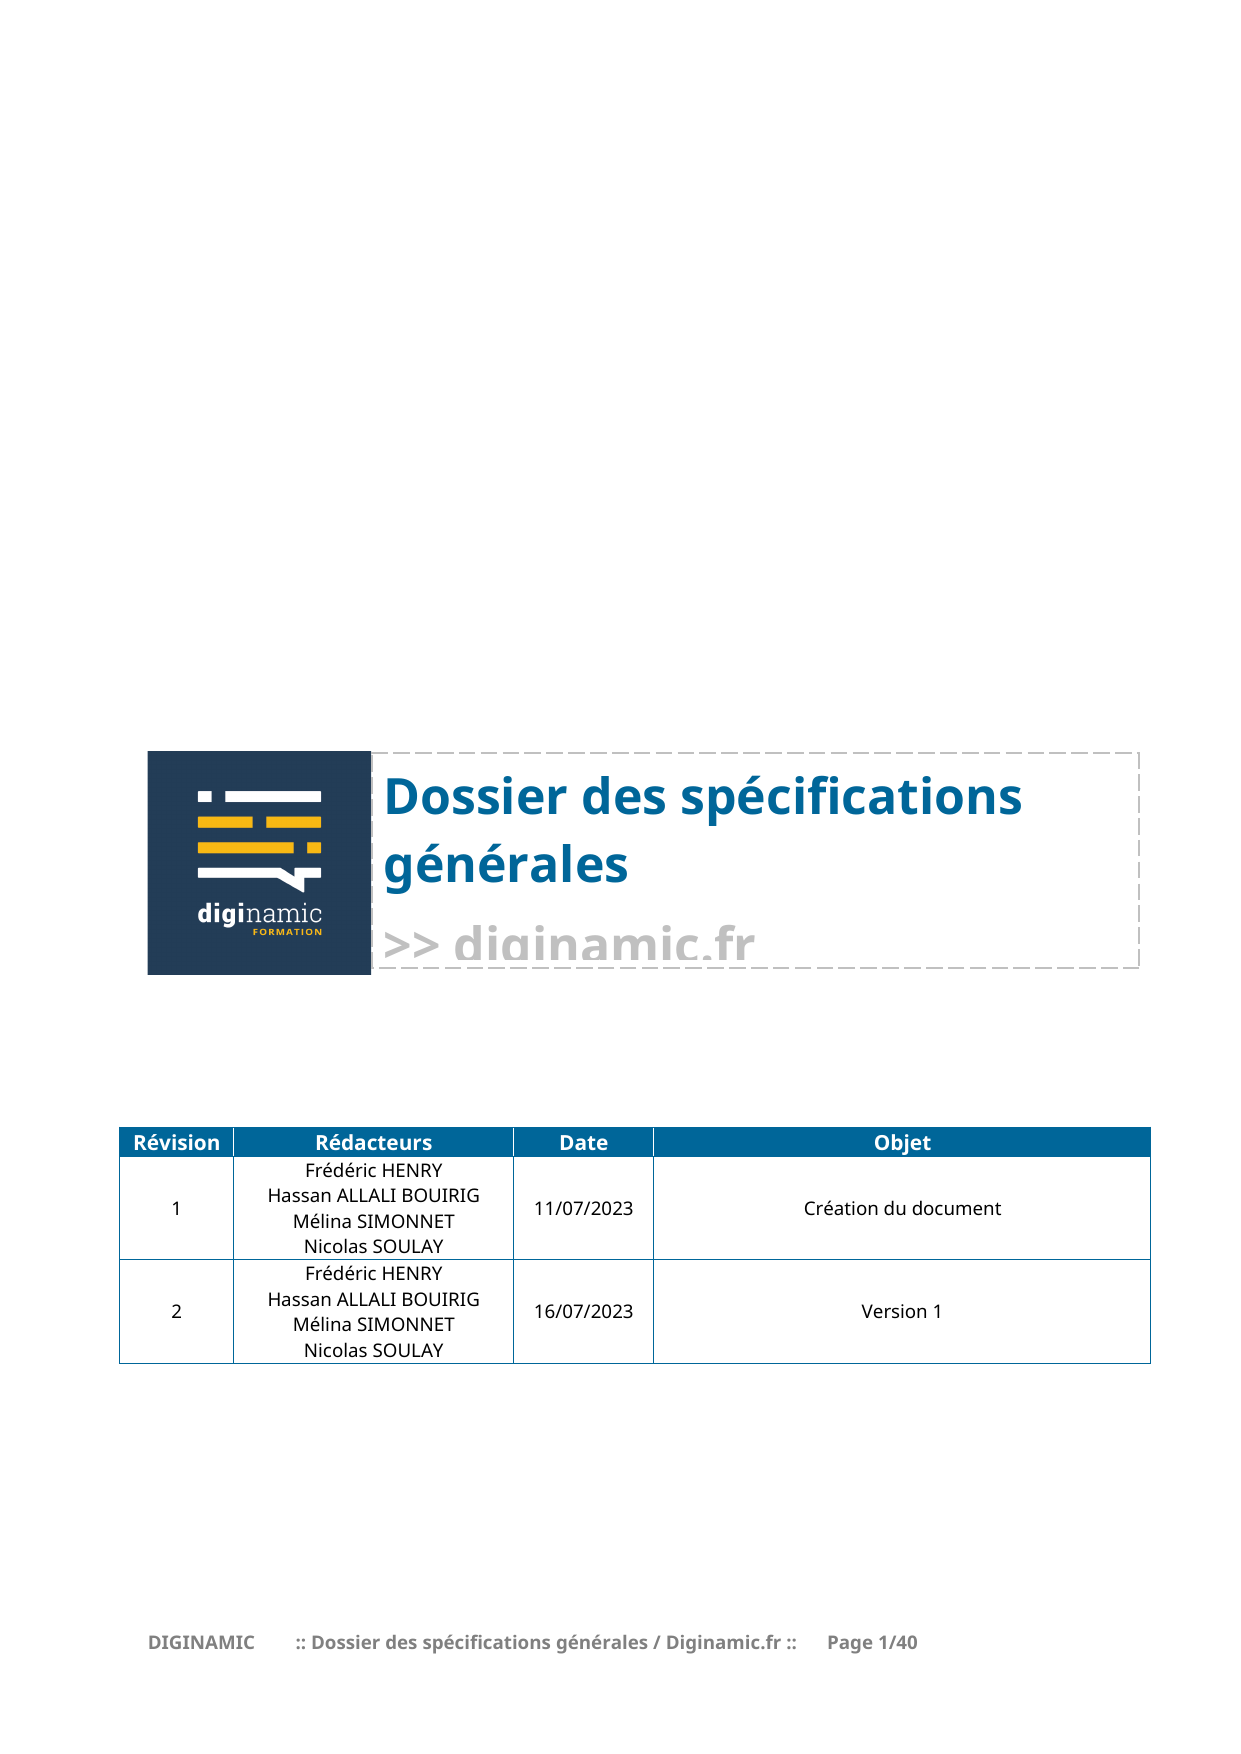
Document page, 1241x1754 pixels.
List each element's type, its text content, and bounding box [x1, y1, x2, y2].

text >> diginamic.fr [383, 910, 1134, 960]
table_cell 16/07/2023 [514, 1260, 653, 1362]
table_cell 2 [120, 1260, 233, 1362]
table_header Révision [120, 1128, 233, 1156]
table_cell 1 [120, 1157, 233, 1259]
table_cell Version 1 [654, 1260, 1150, 1362]
table_header Date [514, 1128, 653, 1156]
table_cell Frédéric HENRY Hassan ALLALI BOUIRIG Mélina SIMONNET Nicolas SOULAY [234, 1260, 513, 1362]
picture [147, 751, 372, 975]
table_header Objet [654, 1128, 1150, 1156]
table_cell Création du document [654, 1157, 1150, 1259]
table_header Rédacteurs [234, 1128, 513, 1156]
table_cell 11/07/2023 [514, 1157, 653, 1259]
table_cell Frédéric HENRY Hassan ALLALI BOUIRIG Mélina SIMONNET Nicolas SOULAY [234, 1157, 513, 1259]
text Dossier des spécifications générales [383, 761, 1134, 897]
